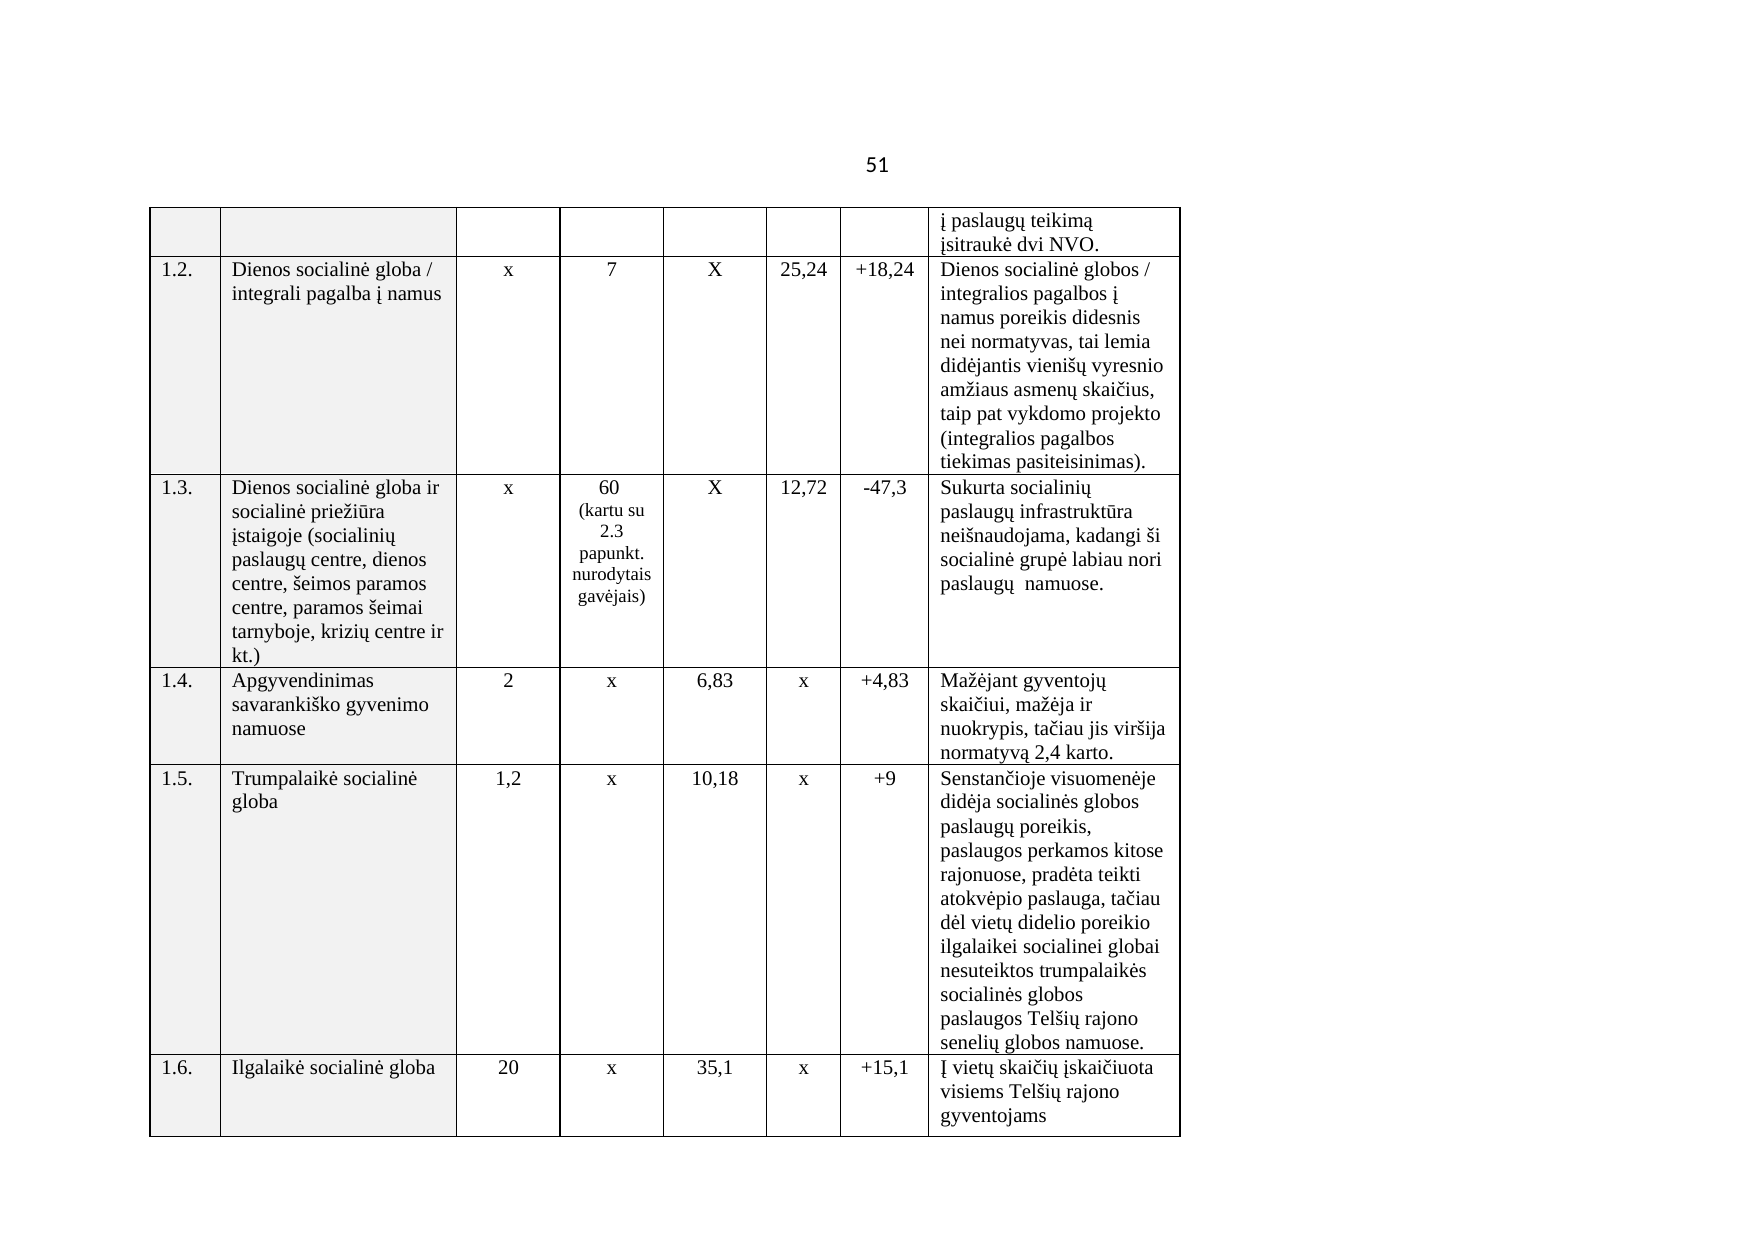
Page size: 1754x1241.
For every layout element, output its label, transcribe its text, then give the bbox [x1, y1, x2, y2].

table_cell 1.4. [151, 668, 220, 764]
table_cell [561, 208, 663, 256]
table_cell 1,2 [457, 765, 559, 1054]
table_cell į paslaugų teikimą įsitraukė dvi NVO. [929, 208, 1179, 256]
table_cell 1.3. [151, 475, 220, 667]
table_cell -47,3 [841, 475, 928, 667]
table_cell Dienos socialinė globa / integrali pagalba į namus [221, 257, 456, 473]
table_cell 10,18 [664, 765, 766, 1054]
table_cell Senstančioje visuomenėje didėja socialinės globos paslaugų poreikis, paslaugos perkamos kitose rajonuose, pradėta teikti atokvėpio paslauga, tačiau dėl vietų didelio poreikio ilgalaikei socialinei globai nesuteiktos trumpalaikės socialinės globos paslaugos Telšių rajono senelių globos namuose. [929, 765, 1179, 1054]
table_cell x [457, 257, 559, 473]
table_cell [151, 208, 220, 256]
table_cell +15,1 [841, 1055, 928, 1136]
table_cell x [767, 1055, 840, 1136]
table_cell [457, 208, 559, 256]
table_cell 1.5. [151, 765, 220, 1054]
table_cell 25,24 [767, 257, 840, 473]
table_cell +9 [841, 765, 928, 1054]
table_cell 60 (kartu su 2.3 papunkt. nurodytais gavėjais) [561, 475, 663, 667]
table_cell Dienos socialinė globa ir socialinė priežiūra įstaigoje (socialinių paslaugų centre, dienos centre, šeimos paramos centre, paramos šeimai tarnyboje, krizių centre ir kt.) [221, 475, 456, 667]
table_cell X [664, 257, 766, 473]
table_cell Mažėjant gyventojų skaičiui, mažėja ir nuokrypis, tačiau jis viršija normatyvą 2,4 karto. [929, 668, 1179, 764]
table_cell 2 [457, 668, 559, 764]
table_cell 20 [457, 1055, 559, 1136]
table_cell 12,72 [767, 475, 840, 667]
table_cell [841, 208, 928, 256]
table_cell Ilgalaikė socialinė globa [221, 1055, 456, 1136]
table_cell +4,83 [841, 668, 928, 764]
table_cell 1.6. [151, 1055, 220, 1136]
table_cell x [561, 765, 663, 1054]
table_cell 6,83 [664, 668, 766, 764]
table_cell [221, 208, 456, 256]
table_cell X [664, 475, 766, 667]
table_cell Į vietų skaičių įskaičiuota visiems Telšių rajono gyventojams [929, 1055, 1179, 1136]
table_cell x [561, 1055, 663, 1136]
table_cell Sukurta socialinių paslaugų infrastruktūra neišnaudojama, kadangi ši socialinė grupė labiau nori paslaugų namuose. [929, 475, 1179, 667]
table_cell +18,24 [841, 257, 928, 473]
table_cell [664, 208, 766, 256]
table_cell Trumpalaikė socialinė globa [221, 765, 456, 1054]
table_cell Apgyvendinimas savarankiško gyvenimo namuose [221, 668, 456, 764]
table_cell x [767, 765, 840, 1054]
table_cell 1.2. [151, 257, 220, 473]
table_cell x [767, 668, 840, 764]
table_cell x [457, 475, 559, 667]
table_cell 35,1 [664, 1055, 766, 1136]
table_cell x [561, 668, 663, 764]
table_cell Dienos socialinė globos / integralios pagalbos į namus poreikis didesnis nei normatyvas, tai lemia didėjantis vienišų vyresnio amžiaus asmenų skaičius, taip pat vykdomo projekto (integralios pagalbos tiekimas pasiteisinimas). [929, 257, 1179, 473]
table_cell [767, 208, 840, 256]
table_cell 7 [561, 257, 663, 473]
